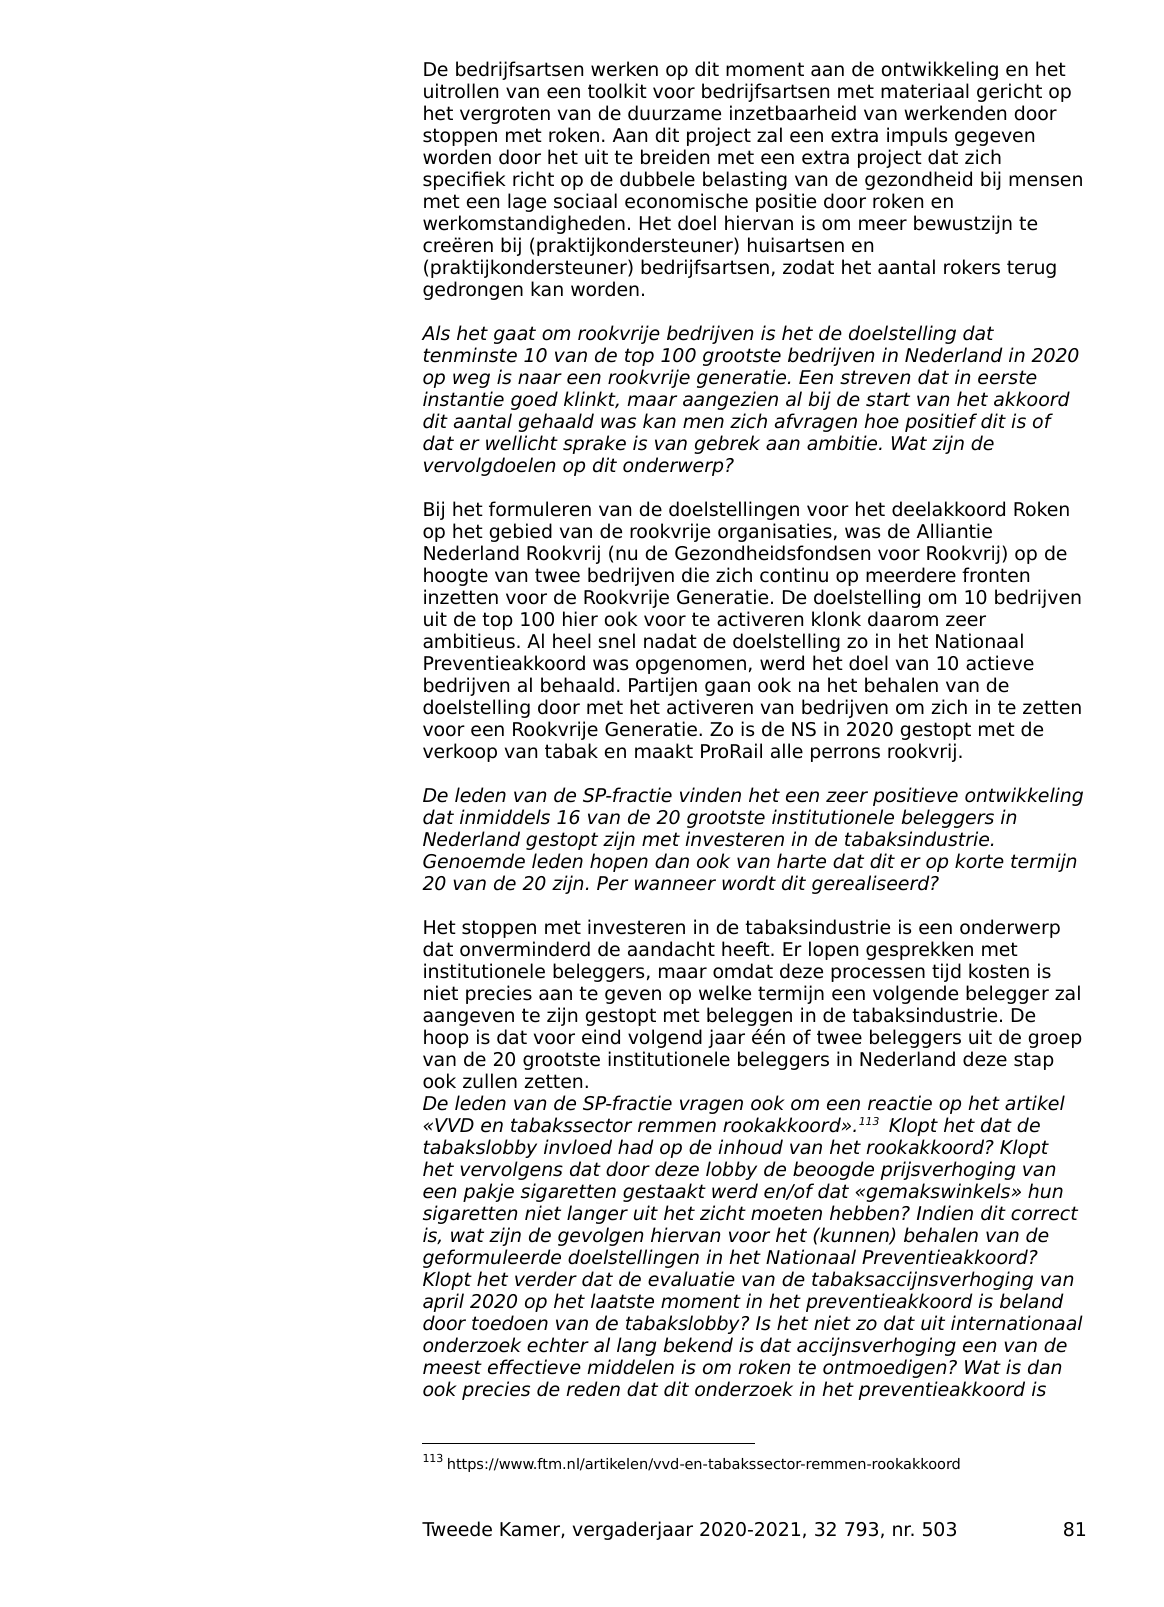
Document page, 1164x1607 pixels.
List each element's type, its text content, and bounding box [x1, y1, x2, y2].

text Het stoppen met investeren in de tabaksindustrie is een onderwerp dat onverminderd de aandacht heeft. Er lopen gesprekken met institutionele beleggers, maar omdat deze processen tijd kosten is niet precies aan te geven op welke termijn een volgende belegger zal aangeven te zijn gestopt met beleggen in de tabaksindustrie. De hoop is dat voor eind volgend jaar één of twee beleggers uit de groep van de 20 grootste institutionele beleggers in Nederland deze stap ook zullen zetten. [422, 917, 1087, 1093]
text Als het gaat om rookvrije bedrijven is het de doelstelling dat tenminste 10 van de top 100 grootste bedrijven in Nederland in 2020 op weg is naar een rookvrije generatie. Een streven dat in eerste instantie goed klinkt, maar aangezien al bij de start van het akkoord dit aantal gehaald was kan men zich afvragen hoe positief dit is of dat er wellicht sprake is van gebrek aan ambitie. Wat zijn de vervolgdoelen op dit onderwerp? [422, 323, 1087, 477]
text Bij het formuleren van de doelstellingen voor het deelakkoord Roken op het gebied van de rookvrije organisaties, was de Alliantie Nederland Rookvrij (nu de Gezondheidsfondsen voor Rookvrij) op de hoogte van twee bedrijven die zich continu op meerdere fronten inzetten voor de Rookvrije Generatie. De doelstelling om 10 bedrijven uit de top 100 hier ook voor te activeren klonk daarom zeer ambitieus. Al heel snel nadat de doelstelling zo in het Nationaal Preventieakkoord was opgenomen, werd het doel van 10 actieve bedrijven al behaald. Partijen gaan ook na het behalen van de doelstelling door met het activeren van bedrijven om zich in te zetten voor een Rookvrije Generatie. Zo is de NS in 2020 gestopt met de verkoop van tabak en maakt ProRail alle perrons rookvrij. [422, 499, 1087, 763]
text De leden van de SP-fractie vinden het een zeer positieve ontwikkeling dat inmiddels 16 van de 20 grootste institutionele beleggers in Nederland gestopt zijn met investeren in de tabaksindustrie. Genoemde leden hopen dan ook van harte dat dit er op korte termijn 20 van de 20 zijn. Per wanneer wordt dit gerealiseerd? [422, 785, 1087, 895]
text https://www.ftm.nl/artikelen/vvd-en-tabakssector-remmen-rookakkoord [422, 1452, 1087, 1474]
text De leden van de SP-fractie vragen ook om een reactie op het artikel «VVD en tabakssector remmen rookakkoord». Klopt het dat de tabakslobby invloed had op de inhoud van het rookakkoord? Klopt het vervolgens dat door deze lobby de beoogde prijsverhoging van een pakje sigaretten gestaakt werd en/of dat «gemakswinkels» hun sigaretten niet langer uit het zicht moeten hebben? Indien dit correct is, wat zijn de gevolgen hiervan voor het (kunnen) behalen van de geformuleerde doelstellingen in het Nationaal Preventieakkoord? Klopt het verder dat de evaluatie van de tabaksaccijnsverhoging van april 2020 op het laatste moment in het preventieakkoord is beland door toedoen van de tabakslobby? Is het niet zo dat uit internationaal onderzoek echter al lang bekend is dat accijnsverhoging een van de meest effectieve middelen is om roken te ontmoedigen? Wat is dan ook precies de reden dat dit onderzoek in het preventieakkoord is [422, 1093, 1087, 1401]
text De bedrijfsartsen werken op dit moment aan de ontwikkeling en het uitrollen van een toolkit voor bedrijfsartsen met materiaal gericht op het vergroten van de duurzame inzetbaarheid van werkenden door stoppen met roken. Aan dit project zal een extra impuls gegeven worden door het uit te breiden met een extra project dat zich specifiek richt op de dubbele belasting van de gezondheid bij mensen met een lage sociaal economische positie door roken en werkomstandigheden. Het doel hiervan is om meer bewustzijn te creëren bij (praktijkondersteuner) huisartsen en (praktijkondersteuner) bedrijfsartsen, zodat het aantal rokers terug gedrongen kan worden. [422, 59, 1087, 301]
